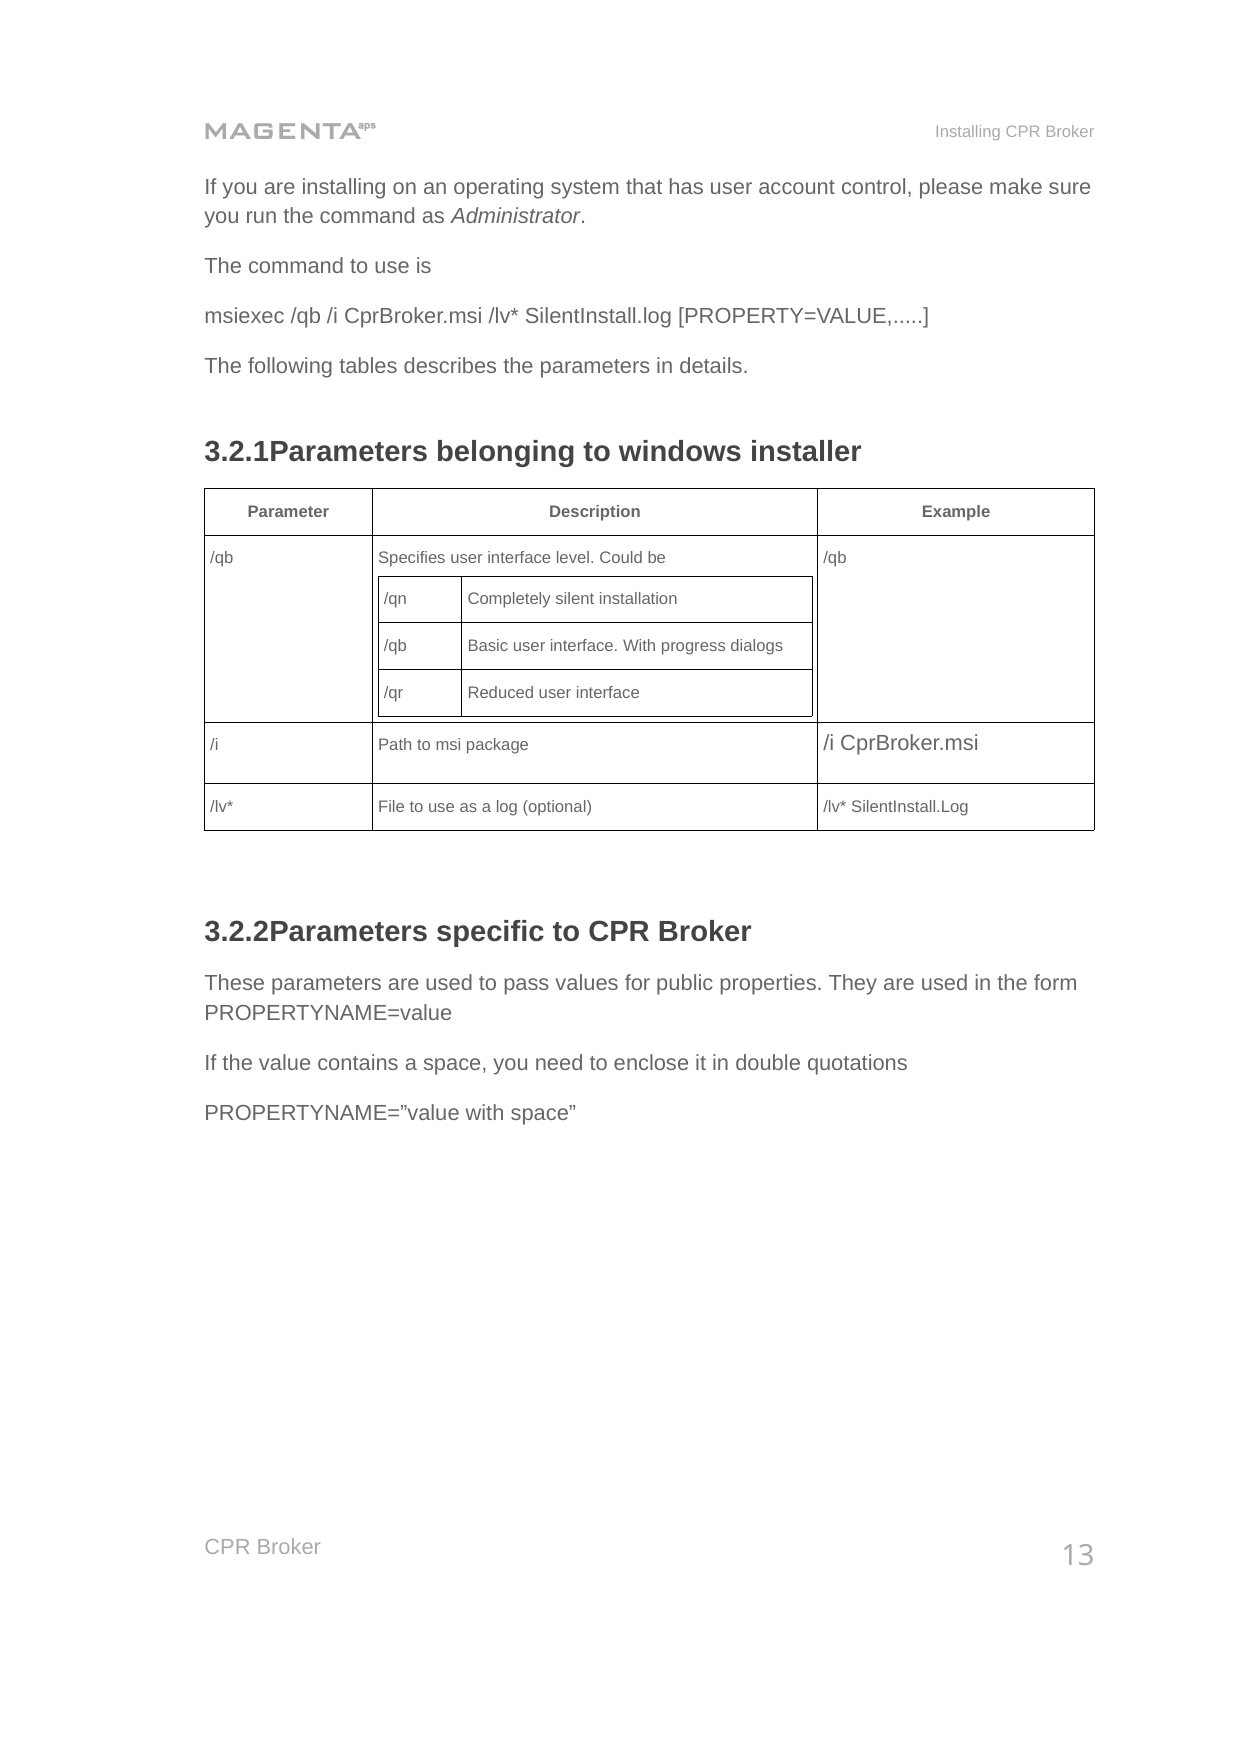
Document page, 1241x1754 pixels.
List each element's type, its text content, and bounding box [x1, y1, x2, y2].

text msiexec /qb /i CprBroker.msi /lv* SilentInstall.log [PROPERTY=VALUE,.....] [204, 301, 1094, 330]
table_cell /qr [379, 670, 461, 716]
table_cell File to use as a log (optional) [373, 784, 817, 830]
text The following tables describes the parameters in details. [204, 351, 1094, 380]
table_cell Reduced user interface [462, 670, 812, 716]
table_cell /i [205, 723, 372, 783]
table_cell /lv* [205, 784, 372, 830]
table_cell /qb [379, 623, 461, 669]
table_header Completely silent installation [462, 577, 812, 622]
table_cell Path to msi package [373, 723, 817, 783]
table_cell /qb [818, 536, 1094, 722]
text PROPERTYNAME=”value with space” [204, 1097, 1094, 1126]
table_cell Specifies user interface level. Could be [373, 536, 817, 722]
table_cell /i CprBroker.msi [818, 723, 1094, 783]
table_cell /qb [205, 536, 372, 722]
text If the value contains a space, you need to enclose it in double quotations [204, 1047, 1094, 1076]
text If you are installing on an operating system that has user account control, please make sure you run the command as Administrator. [204, 171, 1094, 230]
text The command to use is [204, 251, 1094, 280]
table_cell Basic user interface. With progress dialogs [462, 623, 812, 669]
table_header Example [818, 489, 1094, 535]
text These parameters are used to pass values for public properties. They are used in the form PROPERTYNAME=value [204, 967, 1094, 1026]
subtitle Parameters belonging to windows installer [204, 415, 1094, 473]
table_cell /lv* SilentInstall.Log [818, 784, 1094, 830]
table_header Description [373, 489, 817, 535]
subtitle Parameters specific to CPR Broker [204, 894, 1094, 953]
table_header Parameter [205, 489, 372, 535]
table_header /qn [379, 577, 461, 622]
